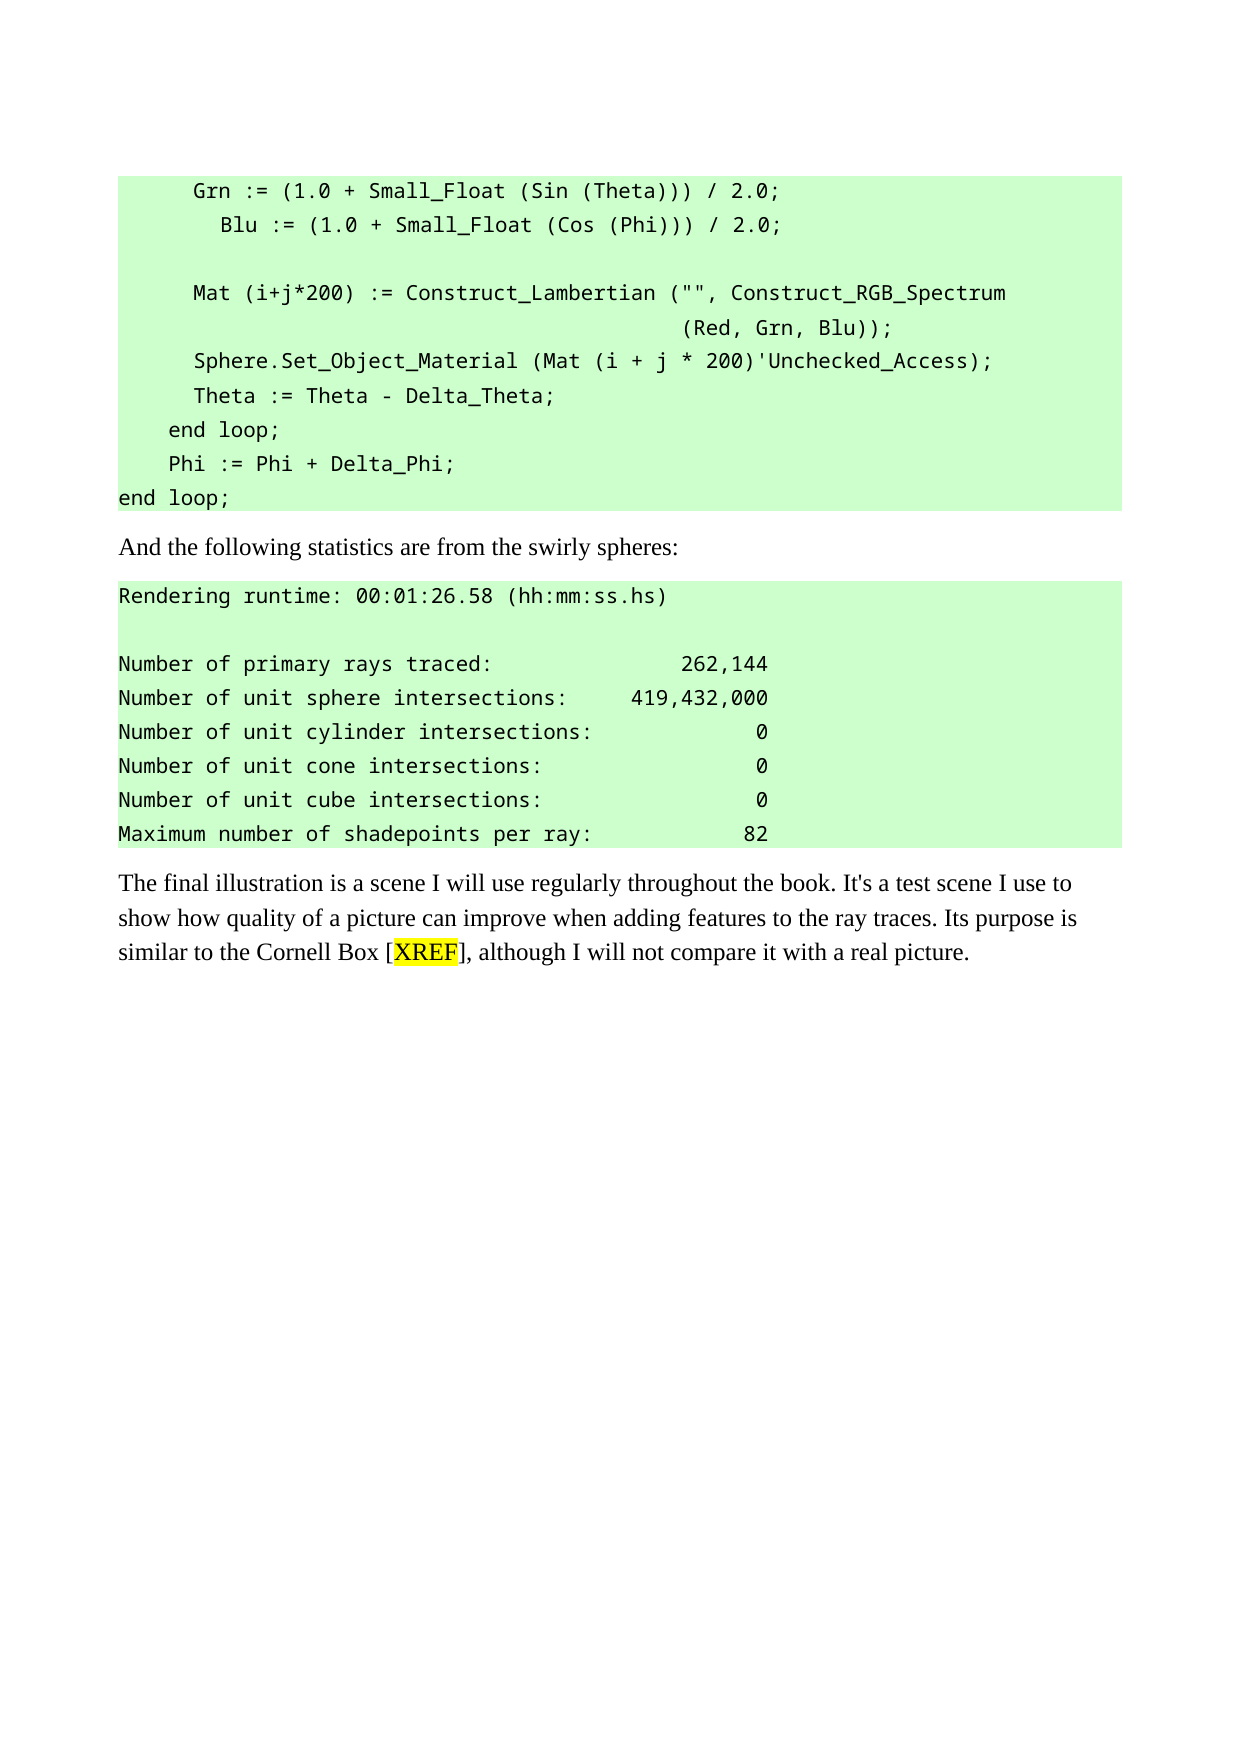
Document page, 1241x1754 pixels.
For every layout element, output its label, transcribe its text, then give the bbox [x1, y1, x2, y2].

text Sphere.Set_Object_Material (Mat (i + j * 200)'Unchecked_Access); [118, 347, 1122, 375]
text The final illustration is a scene I will use regularly throughout the book. It's a test scene I use to show how quality of a picture can improve when adding features to the ray traces. Its purpose is similar to the Cornell Box [XREF], although I will not compare it with a real picture. [118, 868, 1122, 966]
text Number of unit sphere intersections: 419,432,000 [118, 683, 1122, 712]
text Theta := Theta - Delta_Theta; [118, 381, 1122, 409]
text Mat (i+j*200) := Construct_Lambertian ("", Construct_RGB_Spectrum [118, 278, 1122, 307]
text Phi := Phi + Delta_Phi; [118, 449, 1122, 477]
text Number of unit cone intersections: 0 [118, 751, 1122, 780]
text Grn := (1.0 + Small_Float (Sin (Theta))) / 2.0; [118, 176, 1122, 205]
text end loop; [118, 415, 1122, 443]
text Rendering runtime: 00:01:26.58 (hh:mm:ss.hs) [118, 581, 1122, 609]
text end loop; [118, 483, 1122, 511]
text And the following statistics are from the swirly spheres: [118, 532, 1122, 561]
text Number of unit cylinder intersections: 0 [118, 717, 1122, 746]
text Maximum number of shadepoints per ray: 82 [118, 819, 1122, 848]
text Blu := (1.0 + Small_Float (Cos (Phi))) / 2.0; [118, 210, 1122, 239]
text Number of unit cube intersections: 0 [118, 785, 1122, 814]
text Number of primary rays traced: 262,144 [118, 649, 1122, 678]
text (Red, Grn, Blu)); [118, 313, 1122, 341]
